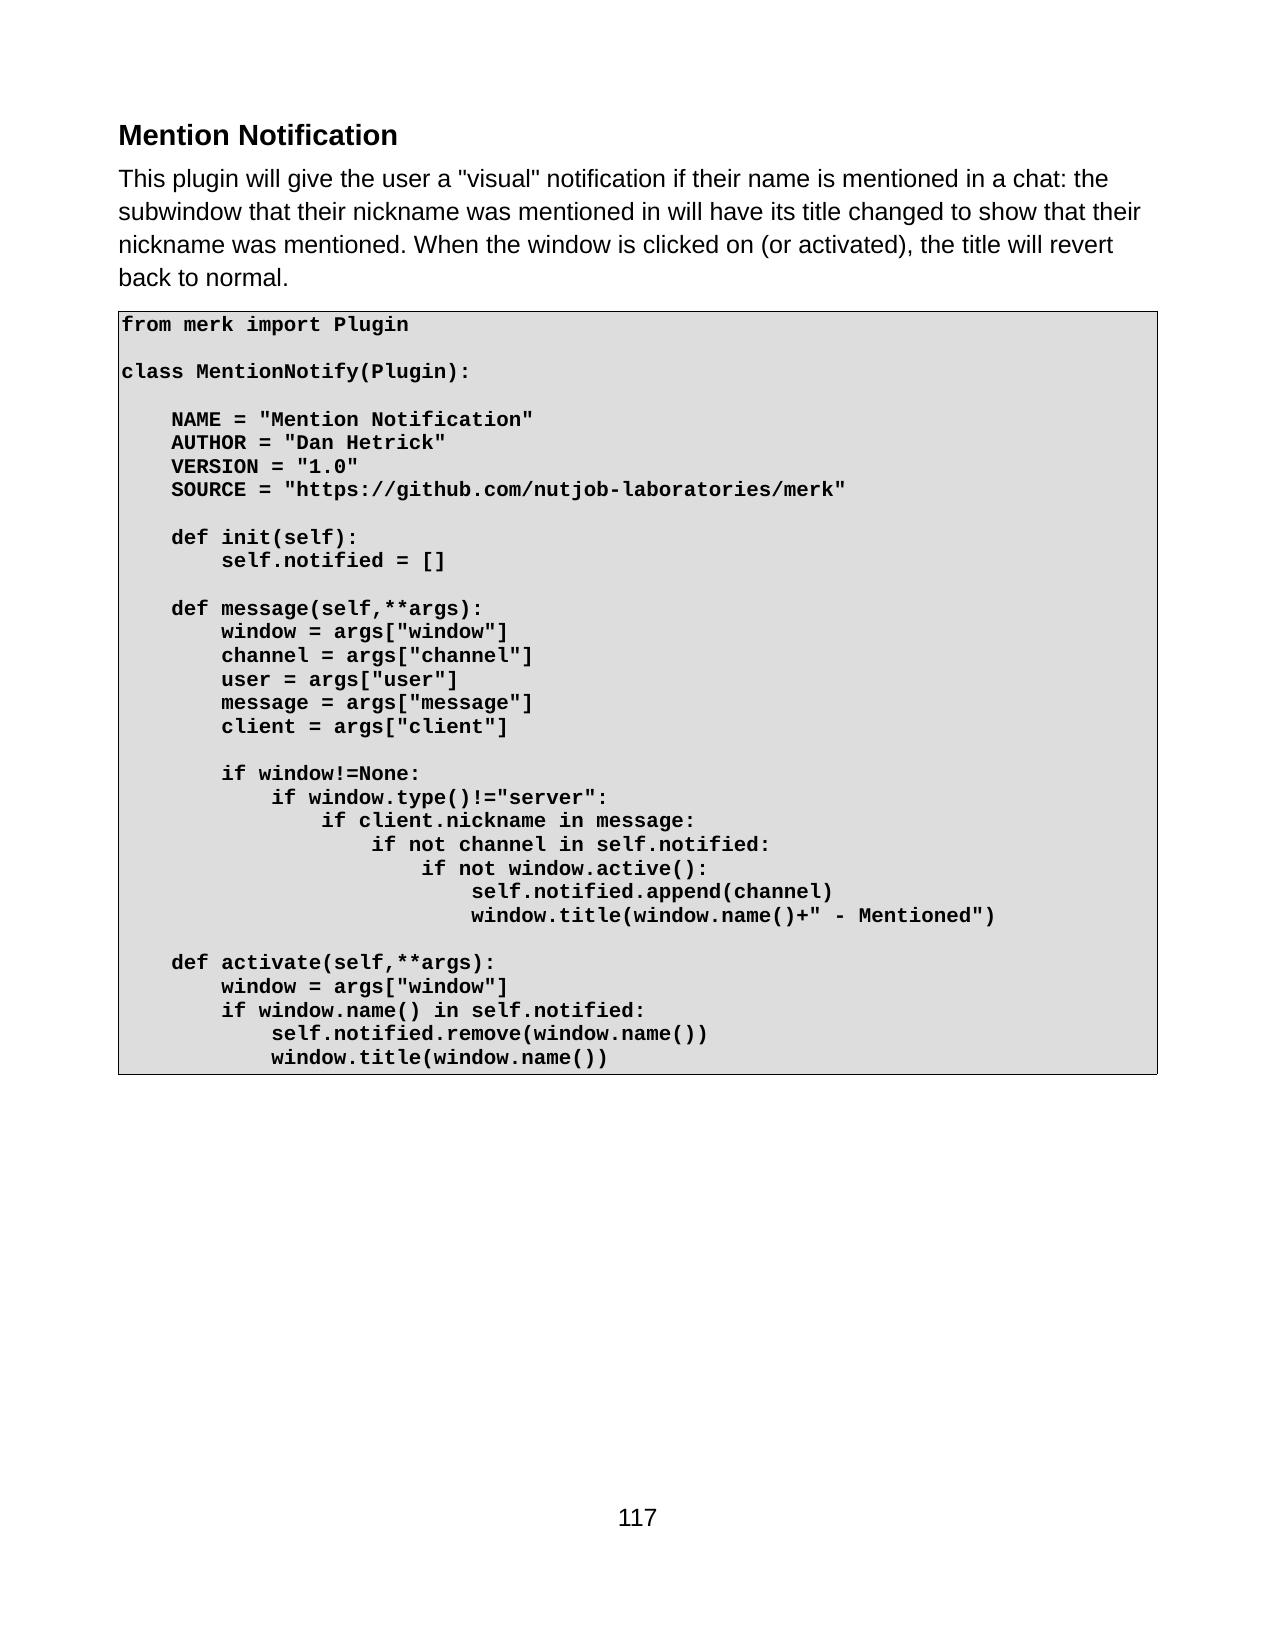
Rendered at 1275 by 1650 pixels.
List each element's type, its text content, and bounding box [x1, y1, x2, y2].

subtitle Mention Notification [118, 118, 1157, 152]
table_header from merk import Plugin class MentionNotify(Plugin): NAME = "Mention Notification" AUTHOR = "Dan Hetrick" VERSION = "1.0" SOURCE = "https://github.com/nutjob-laboratories/merk" def init(self): self.notified = [] def message(self,**args): window = args["window"] channel = args["channel"] user = args["user"] message = args["message"] client = args["client"] if window!=None: if window.type()!="server": if client.nickname in message: if not channel in self.notified: if not window.active(): self.notified.append(channel) window.title(window.name()+" - Mentioned") def activate(self,**args): window = args["window"] if window.name() in self.notified: self.notified.remove(window.name()) window.title(window.name()) [119, 312, 1157, 1074]
text This plugin will give the user a "visual" notification if their name is mentioned in a chat: the subwindow that their nickname was mentioned in will have its title changed to show that their nickname was mentioned. When the window is clicked on (or activated), the title will revert back to normal. [118, 164, 1157, 292]
